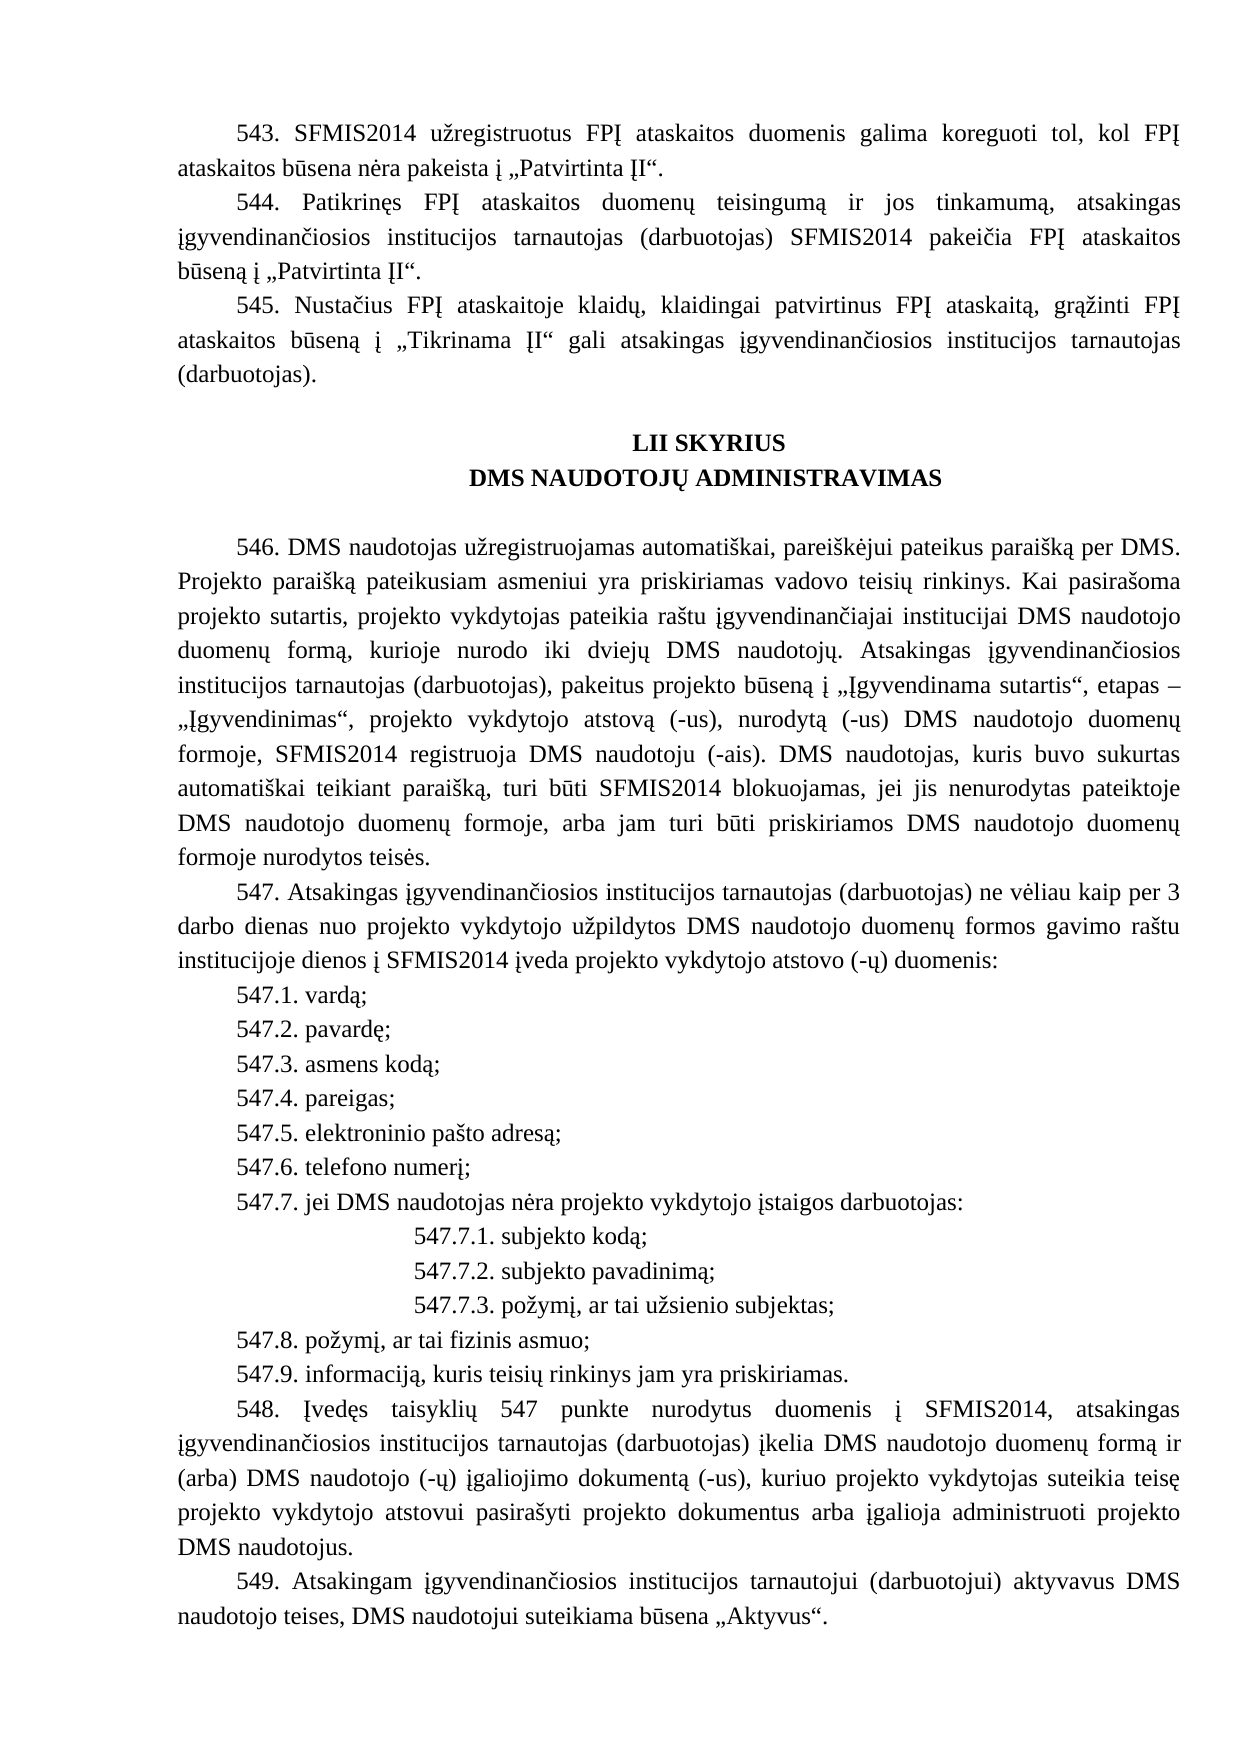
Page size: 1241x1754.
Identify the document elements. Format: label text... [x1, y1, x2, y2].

text 547.7.3. požymį, ar tai užsienio subjektas; [354, 1290, 1181, 1319]
text 547.7.1. subjekto kodą; [354, 1221, 1181, 1250]
text 547.4. pareigas; [177, 1083, 1181, 1112]
text 543. SFMIS2014 užregistruotus FPĮ ataskaitos duomenis galima koreguoti tol, kol FPĮ ataskaitos būsena nėra pakeista į „Patvirtinta ĮI“. [177, 118, 1181, 181]
text 547.8. požymį, ar tai fizinis asmuo; [177, 1325, 1181, 1354]
text 544. Patikrinęs FPĮ ataskaitos duomenų teisingumą ir jos tinkamumą, atsakingas įgyvendinančiosios institucijos tarnautojas (darbuotojas) SFMIS2014 pakeičia FPĮ ataskaitos būseną į „Patvirtinta ĮI“. [177, 187, 1181, 285]
text LII SKYRIUS [177, 428, 1181, 457]
text 548. Įvedęs taisyklių 547 punkte nurodytus duomenis į SFMIS2014, atsakingas įgyvendinančiosios institucijos tarnautojas (darbuotojas) įkelia DMS naudotojo duomenų formą ir (arba) DMS naudotojo (-ų) įgaliojimo dokumentą (-us), kuriuo projekto vykdytojas suteikia teisę projekto vykdytojo atstovui pasirašyti projekto dokumentus arba įgalioja administruoti projekto DMS naudotojus. [177, 1394, 1181, 1561]
text 547.9. informaciją, kuris teisių rinkinys jam yra priskiriamas. [177, 1359, 1181, 1388]
text 547.3. asmens kodą; [177, 1049, 1181, 1078]
text 549. Atsakingam įgyvendinančiosios institucijos tarnautojui (darbuotojui) aktyvavus DMS naudotojo teises, DMS naudotojui suteikiama būsena „Aktyvus“. [177, 1566, 1181, 1629]
text 547.5. elektroninio pašto adresą; [177, 1118, 1181, 1147]
text 547. Atsakingas įgyvendinančiosios institucijos tarnautojas (darbuotojas) ne vėliau kaip per 3 darbo dienas nuo projekto vykdytojo užpildytos DMS naudotojo duomenų formos gavimo raštu institucijoje dienos į SFMIS2014 įveda projekto vykdytojo atstovo (-ų) duomenis: [177, 877, 1181, 974]
text DMS NAUDOTOJŲ ADMINISTRAVIMAS [177, 463, 1181, 492]
text 547.6. telefono numerį; [177, 1152, 1181, 1181]
text 547.1. vardą; [177, 980, 1181, 1009]
text 546. DMS naudotojas užregistruojamas automatiškai, pareiškėjui pateikus paraišką per DMS. Projekto paraišką pateikusiam asmeniui yra priskiriamas vadovo teisių rinkinys. Kai pasirašoma projekto sutartis, projekto vykdytojas pateikia raštu įgyvendinančiajai institucijai DMS naudotojo duomenų formą, kurioje nurodo iki dviejų DMS naudotojų. Atsakingas įgyvendinančiosios institucijos tarnautojas (darbuotojas), pakeitus projekto būseną į „Įgyvendinama sutartis“, etapas – „Įgyvendinimas“, projekto vykdytojo atstovą (-us), nurodytą (-us) DMS naudotojo duomenų formoje, SFMIS2014 registruoja DMS naudotoju (-ais). DMS naudotojas, kuris buvo sukurtas automatiškai teikiant paraišką, turi būti SFMIS2014 blokuojamas, jei jis nenurodytas pateiktoje DMS naudotojo duomenų formoje, arba jam turi būti priskiriamos DMS naudotojo duomenų formoje nurodytos teisės. [177, 532, 1181, 871]
text 547.7. jei DMS naudotojas nėra projekto vykdytojo įstaigos darbuotojas: [177, 1187, 1181, 1216]
text 545. Nustačius FPĮ ataskaitoje klaidų, klaidingai patvirtinus FPĮ ataskaitą, grąžinti FPĮ ataskaitos būseną į „Tikrinama ĮI“ gali atsakingas įgyvendinančiosios institucijos tarnautojas (darbuotojas). [177, 291, 1181, 388]
text 547.2. pavardę; [177, 1014, 1181, 1043]
text 547.7.2. subjekto pavadinimą; [354, 1256, 1181, 1285]
